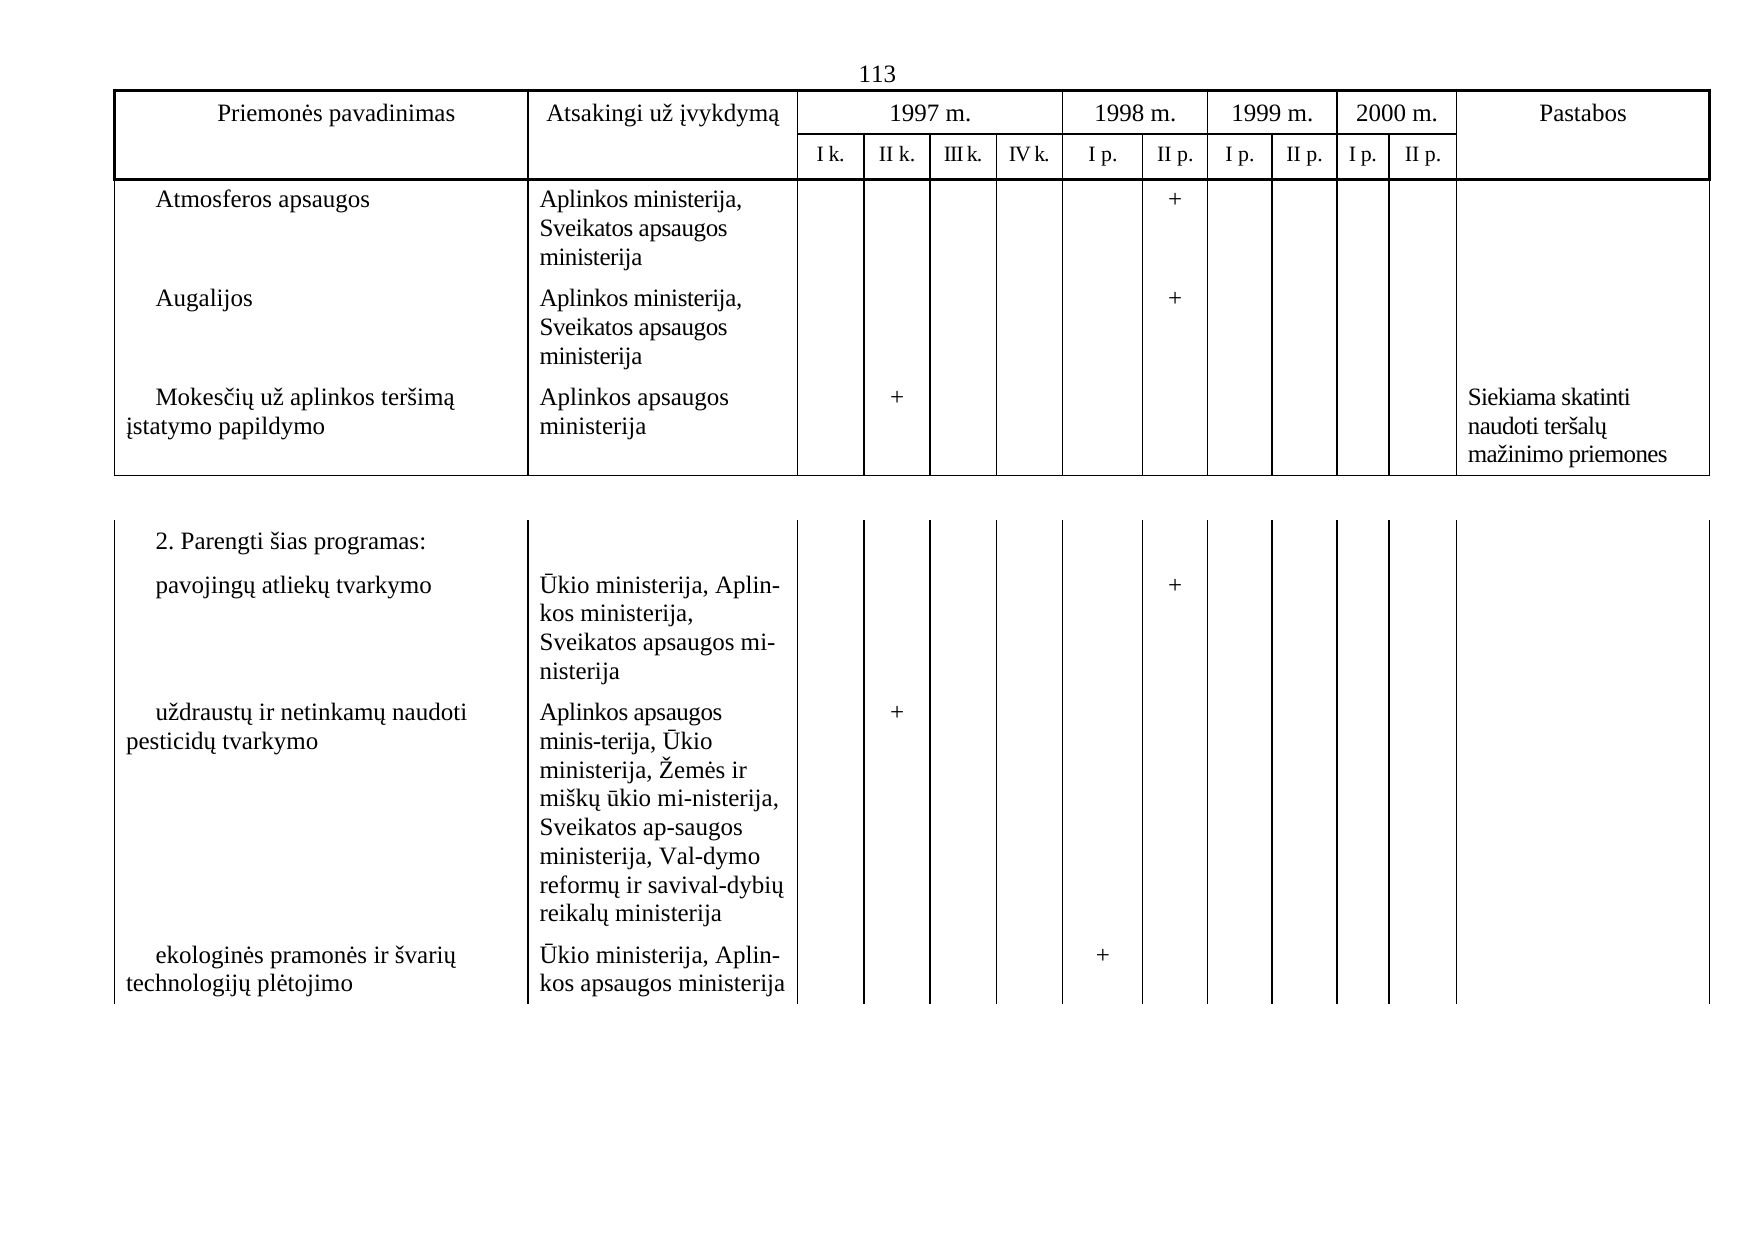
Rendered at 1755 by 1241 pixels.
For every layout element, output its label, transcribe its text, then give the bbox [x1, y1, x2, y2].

table_cell [1457, 181, 1709, 277]
table_cell Augalijos [115, 277, 527, 376]
table_header 1999 m. [1208, 92, 1336, 133]
table_cell [115, 476, 528, 520]
table_cell [529, 520, 797, 563]
table_cell Ūkio ministerija, Aplin-kos apsaugos ministerija [529, 934, 797, 1003]
table_cell [797, 476, 864, 520]
table_cell [865, 520, 929, 563]
table_cell II p. [1273, 135, 1336, 178]
table_cell [1063, 277, 1142, 376]
table_cell [1338, 181, 1388, 277]
table_cell [997, 376, 1062, 474]
table_cell [116, 133, 527, 178]
table_cell [1338, 564, 1388, 691]
table_cell [1390, 691, 1456, 933]
table_cell [1457, 564, 1709, 691]
table_cell [931, 934, 996, 1003]
table_cell Aplinkos apsaugos ministerija [529, 376, 797, 474]
table_cell [931, 376, 996, 474]
table_cell [997, 691, 1062, 933]
table_cell [1208, 376, 1271, 474]
table_cell [1457, 691, 1709, 933]
table_cell [1208, 520, 1271, 563]
table_header Atsakingi už įvykdymą [529, 92, 797, 133]
table_cell [1273, 934, 1336, 1003]
table_cell [1208, 181, 1271, 277]
table_cell [1208, 691, 1271, 933]
table_cell [1390, 376, 1456, 474]
table_cell [1143, 934, 1207, 1003]
table_cell [1143, 376, 1207, 474]
table_cell II k. [865, 135, 929, 178]
table_cell [1337, 476, 1389, 520]
table_cell [1390, 181, 1456, 277]
table_cell [1338, 277, 1388, 376]
table_header Priemonės pavadinimas [116, 92, 527, 133]
table_cell Mokesčių už aplinkos teršimą įstatymo papildymo [115, 376, 527, 474]
table_cell [1063, 476, 1143, 520]
table_cell [1389, 476, 1456, 520]
table_cell [1457, 133, 1708, 178]
table_cell [1063, 181, 1142, 277]
table_cell [930, 476, 996, 520]
table_cell [1390, 564, 1456, 691]
table_cell [798, 376, 863, 474]
table_cell [1143, 691, 1207, 933]
table_cell [798, 181, 863, 277]
table_cell [1457, 277, 1709, 376]
table_cell uždraustų ir netinkamų naudoti pesticidų tvarkymo [115, 691, 527, 933]
table_header Pastabos [1457, 92, 1708, 133]
table_cell Aplinkos apsaugos minis-terija, Ūkio ministerija, Žemės ir miškų ūkio mi-nisterija, Sveikatos ap-saugos ministerija, Val-dymo reformų ir savival-dybių reikalų ministerija [529, 691, 797, 933]
table_header 1997 m. [798, 92, 1062, 133]
table_cell [1143, 520, 1207, 563]
table_cell [1457, 934, 1709, 1003]
table_cell [931, 277, 996, 376]
table_cell [1208, 564, 1271, 691]
table_cell II p. [1390, 135, 1456, 178]
table_cell [1273, 277, 1336, 376]
table_cell Siekiama skatinti naudoti teršalų mažinimo priemones [1457, 376, 1709, 474]
table_cell [1208, 934, 1271, 1003]
table_cell [1207, 476, 1272, 520]
table_cell [1456, 476, 1709, 520]
table_cell pavojingų atliekų tvarkymo [115, 564, 527, 691]
table_cell I p. [1063, 135, 1142, 178]
table_cell [798, 277, 863, 376]
table_cell [1390, 277, 1456, 376]
table_cell [997, 520, 1062, 563]
table_cell + [1063, 934, 1142, 1003]
table_cell [1273, 691, 1336, 933]
table_cell [997, 181, 1062, 277]
table_cell [931, 181, 996, 277]
table_cell [798, 520, 863, 563]
table_cell [931, 564, 996, 691]
table_cell [1390, 520, 1456, 563]
table_cell ekologinės pramonės ir švarių technologijų plėtojimo [115, 934, 527, 1003]
table_cell III k. [931, 135, 996, 178]
table_cell [996, 476, 1063, 520]
table_cell + [1143, 564, 1207, 691]
table_cell [1273, 520, 1336, 563]
table_cell [528, 476, 797, 520]
table_cell Aplinkos ministerija, Sveikatos apsaugos ministerija [529, 277, 797, 376]
table_cell [1338, 934, 1388, 1003]
table_cell [798, 564, 863, 691]
table_cell [1063, 691, 1142, 933]
table_cell Atmosferos apsaugos [115, 181, 527, 277]
table_cell [865, 934, 929, 1003]
table_cell [931, 691, 996, 933]
table_cell IV k. [997, 135, 1062, 178]
table_cell [1272, 476, 1337, 520]
table_cell [997, 277, 1062, 376]
table_cell [1208, 277, 1271, 376]
table_cell + [865, 691, 929, 933]
table_cell I p. [1338, 135, 1388, 178]
table_cell [865, 564, 929, 691]
table_cell [865, 277, 929, 376]
table_cell [865, 181, 929, 277]
table_cell [864, 476, 930, 520]
table_cell II p. [1143, 135, 1207, 178]
table_cell I k. [798, 135, 863, 178]
table_cell [1338, 520, 1388, 563]
table_cell I p. [1208, 135, 1271, 178]
table_cell [1338, 376, 1388, 474]
table_cell [1273, 181, 1336, 277]
table_header 2000 m. [1338, 92, 1456, 133]
table_cell + [1143, 181, 1207, 277]
table_cell + [1143, 277, 1207, 376]
table_cell [1063, 520, 1142, 563]
table_cell [1338, 691, 1388, 933]
table_cell [1273, 376, 1336, 474]
table_cell Ūkio ministerija, Aplin-kos ministerija, Sveikatos apsaugos mi-nisterija [529, 564, 797, 691]
table_cell [798, 934, 863, 1003]
table_cell [1390, 934, 1456, 1003]
table_cell [997, 934, 1062, 1003]
table_cell Aplinkos ministerija, Sveikatos apsaugos ministerija [529, 181, 797, 277]
table_cell + [865, 376, 929, 474]
table_cell [1143, 476, 1207, 520]
table_cell [931, 520, 996, 563]
table_cell [1457, 520, 1709, 563]
table_cell 2. Parengti šias programas: [115, 520, 527, 563]
table_cell [1063, 376, 1142, 474]
table_cell [1273, 564, 1336, 691]
table_cell [529, 133, 797, 178]
table_cell [997, 564, 1062, 691]
table_header 1998 m. [1063, 92, 1207, 133]
table_cell [798, 691, 863, 933]
table_cell [1063, 564, 1142, 691]
